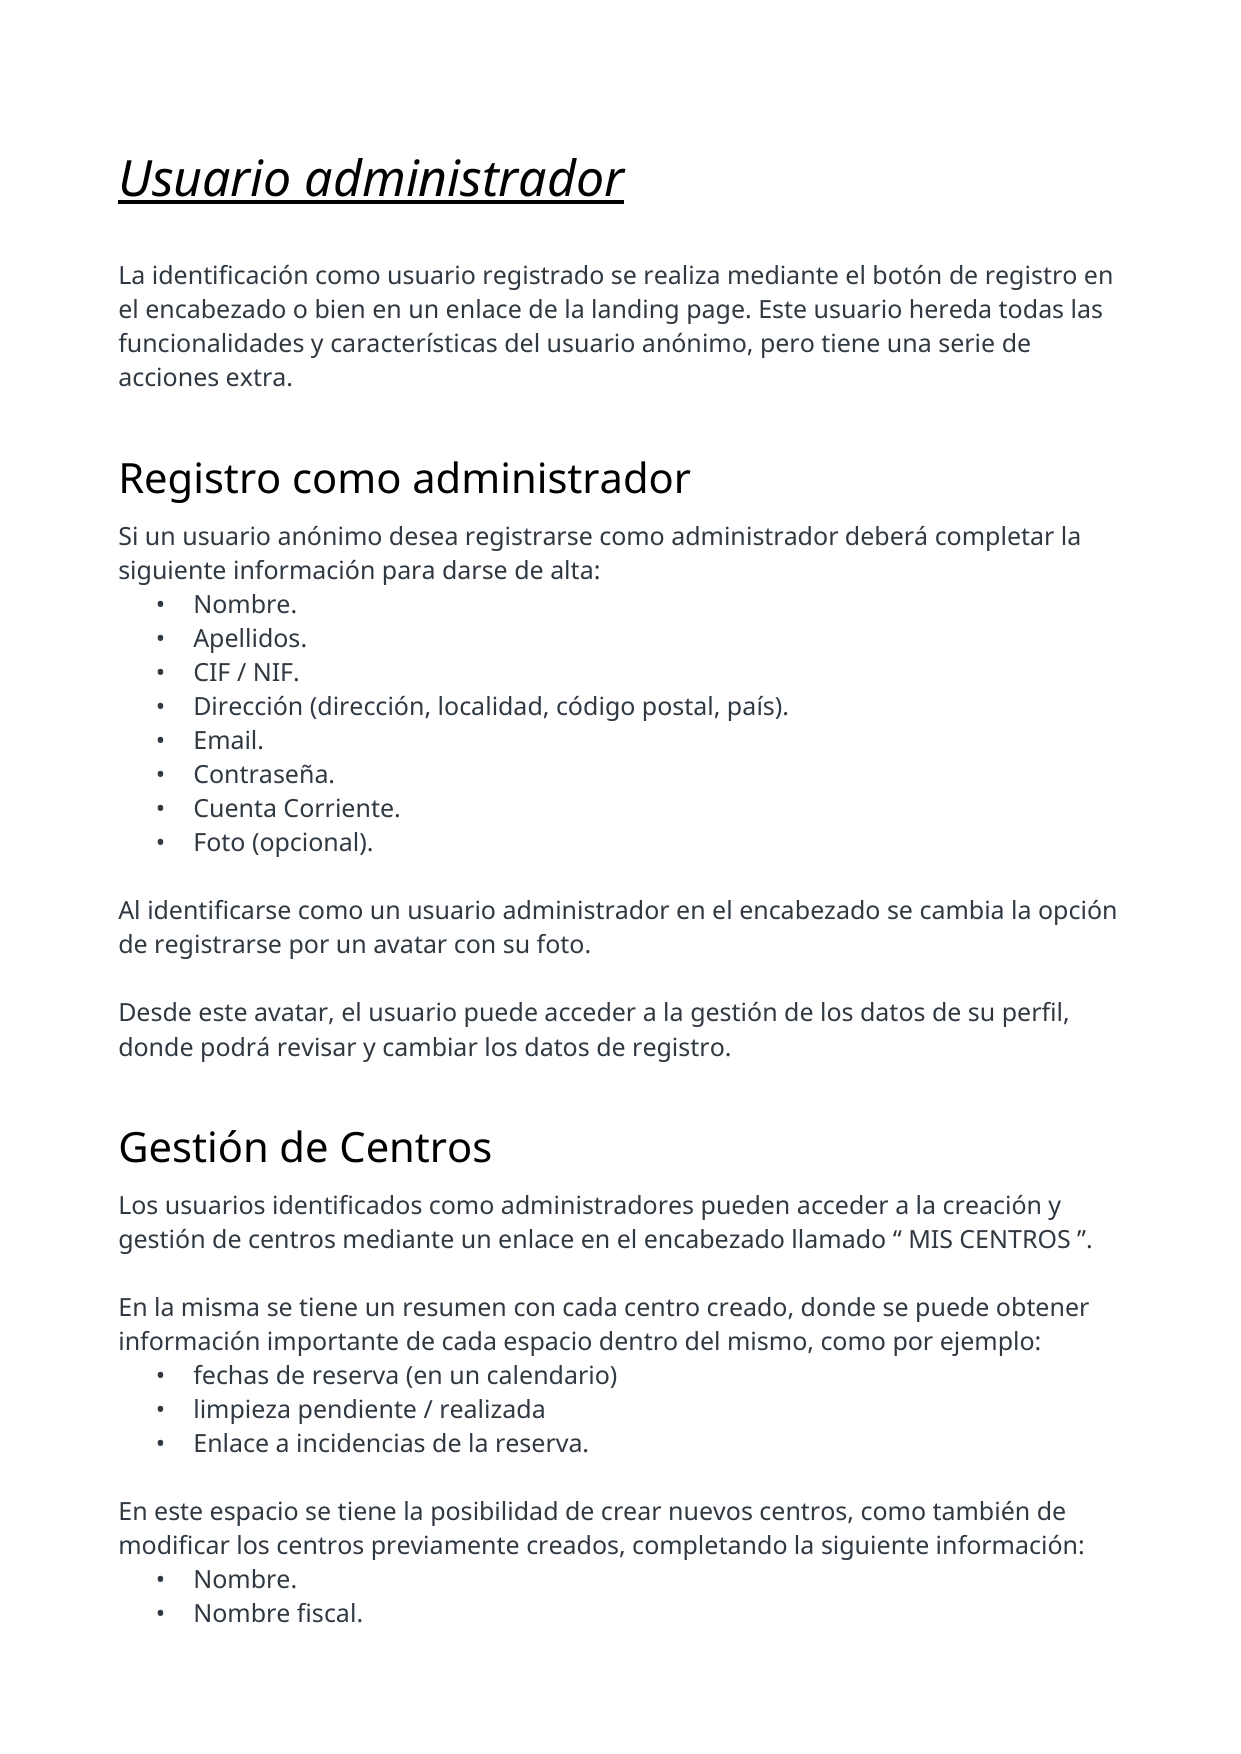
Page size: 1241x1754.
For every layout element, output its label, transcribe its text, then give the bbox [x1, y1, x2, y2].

text La identificación como usuario registrado se realiza mediante el botón de registro en el encabezado o bien en un enlace de la landing page. Este usuario hereda todas las funcionalidades y características del usuario anónimo, pero tiene una serie de acciones extra. [118, 258, 1122, 394]
text En la misma se tiene un resumen con cada centro creado, donde se puede obtener información importante de cada espacio dentro del mismo, como por ejemplo: [118, 1289, 1122, 1358]
subtitle Registro como administrador [118, 449, 1122, 506]
list Foto (opcional). [156, 825, 1122, 859]
subtitle Gestión de Centros [118, 1118, 1122, 1175]
list Contraseña. [156, 757, 1122, 791]
list fechas de reserva (en un calendario) [156, 1358, 1122, 1392]
list limpieza pendiente / realizada [156, 1392, 1122, 1426]
list Nombre fiscal. [156, 1596, 1122, 1630]
text Los usuarios identificados como administradores pueden acceder a la creación y gestión de centros mediante un enlace en el encabezado llamado “ MIS CENTROS ”. [118, 1187, 1122, 1256]
subtitle Usuario administrador [118, 143, 1122, 211]
text Si un usuario anónimo desea registrarse como administrador deberá completar la siguiente información para darse de alta: [118, 518, 1122, 586]
text Desde este avatar, el usuario puede acceder a la gestión de los datos de su perfil, donde podrá revisar y cambiar los datos de registro. [118, 995, 1122, 1063]
text Al identificarse como un usuario administrador en el encabezado se cambia la opción de registrarse por un avatar con su foto. [118, 893, 1122, 961]
list Apellidos. [156, 620, 1122, 654]
list Enlace a incidencias de la reserva. [156, 1426, 1122, 1460]
list Dirección (dirección, localidad, código postal, país). [156, 688, 1122, 723]
list Email. [156, 723, 1122, 757]
text En este espacio se tiene la posibilidad de crear nuevos centros, como también de modificar los centros previamente creados, completando la siguiente información: [118, 1494, 1122, 1562]
list CIF / NIF. [156, 654, 1122, 688]
list Cuenta Corriente. [156, 791, 1122, 825]
list Nombre. [156, 586, 1122, 620]
list Nombre. [156, 1562, 1122, 1596]
